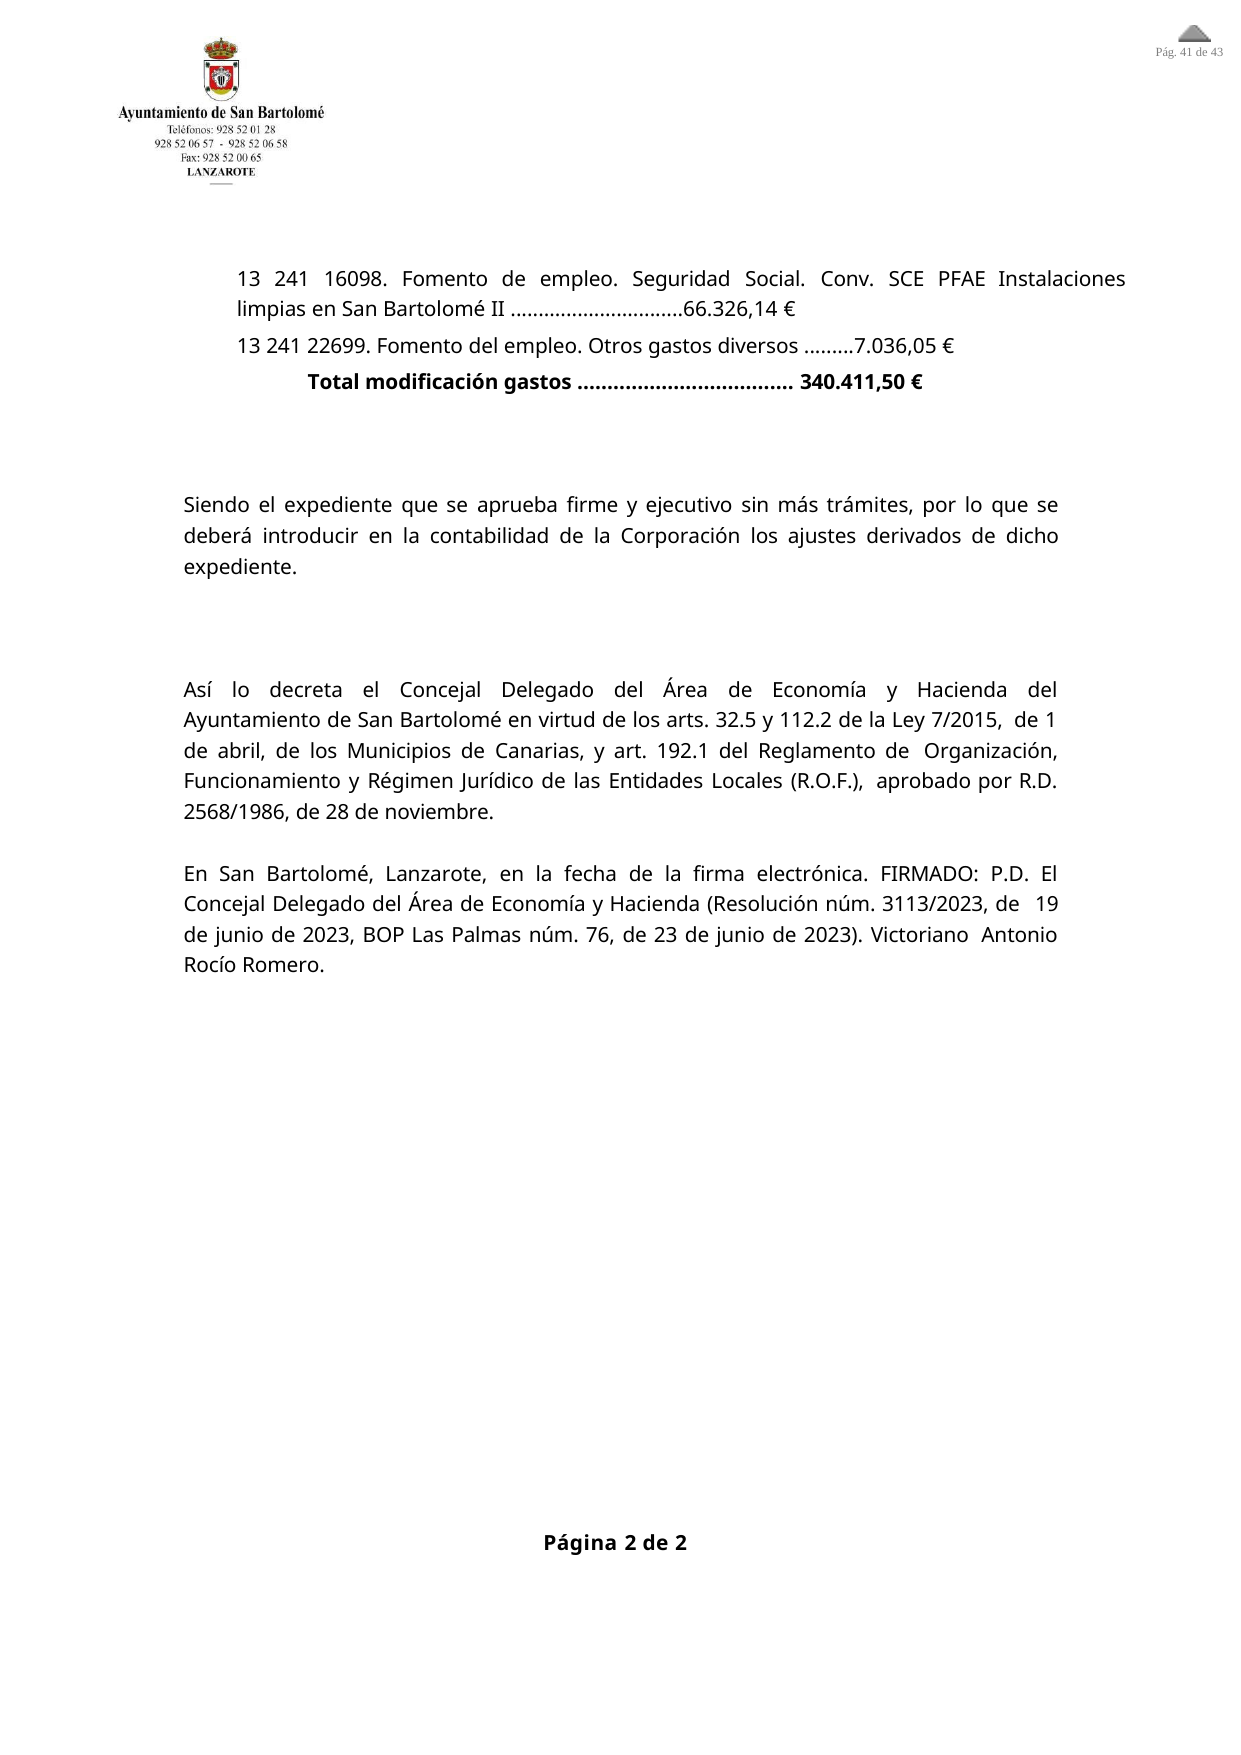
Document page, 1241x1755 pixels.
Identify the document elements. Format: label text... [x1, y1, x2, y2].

text En San Bartolomé, Lanzarote, en la fecha de la firma electrónica. FIRMADO: P.D. El Concejal Delegado del Área de Economía y Hacienda (Resolución núm. 3113/2023, de 19 de junio de 2023, BOP Las Palmas núm. 76, de 23 de junio de 2023). Victoriano Antonio Rocío Romero. [183, 859, 1058, 979]
text 13 241 16098. Fomento de empleo. Seguridad Social. Conv. SCE PFAE Instalaciones limpias en San Bartolomé II ...............................66.326,14 € [237, 264, 1179, 323]
text Así lo decreta el Concejal Delegado del Área de Economía y Hacienda del Ayuntamiento de San Bartolomé en virtud de los arts. 32.5 y 112.2 de la Ley 7/2015, de 1 de abril, de los Municipios de Canarias, y art. 192.1 del Reglamento de Organización, Funcionamiento y Régimen Jurídico de las Entidades Locales (R.O.F.), aprobado por R.D. 2568/1986, de 28 de noviembre. [183, 675, 1058, 826]
text Total modificación gastos .................................... 340.411,50 € [183, 367, 1236, 395]
text 13 241 22699. Fomento del empleo. Otros gastos diversos .........7.036,05 € [237, 331, 1236, 359]
text Siendo el expediente que se aprueba firme y ejecutivo sin más trámites, por lo que se deberá introducir en la contabilidad de la Corporación los ajustes derivados de dicho expediente. [183, 490, 1059, 580]
